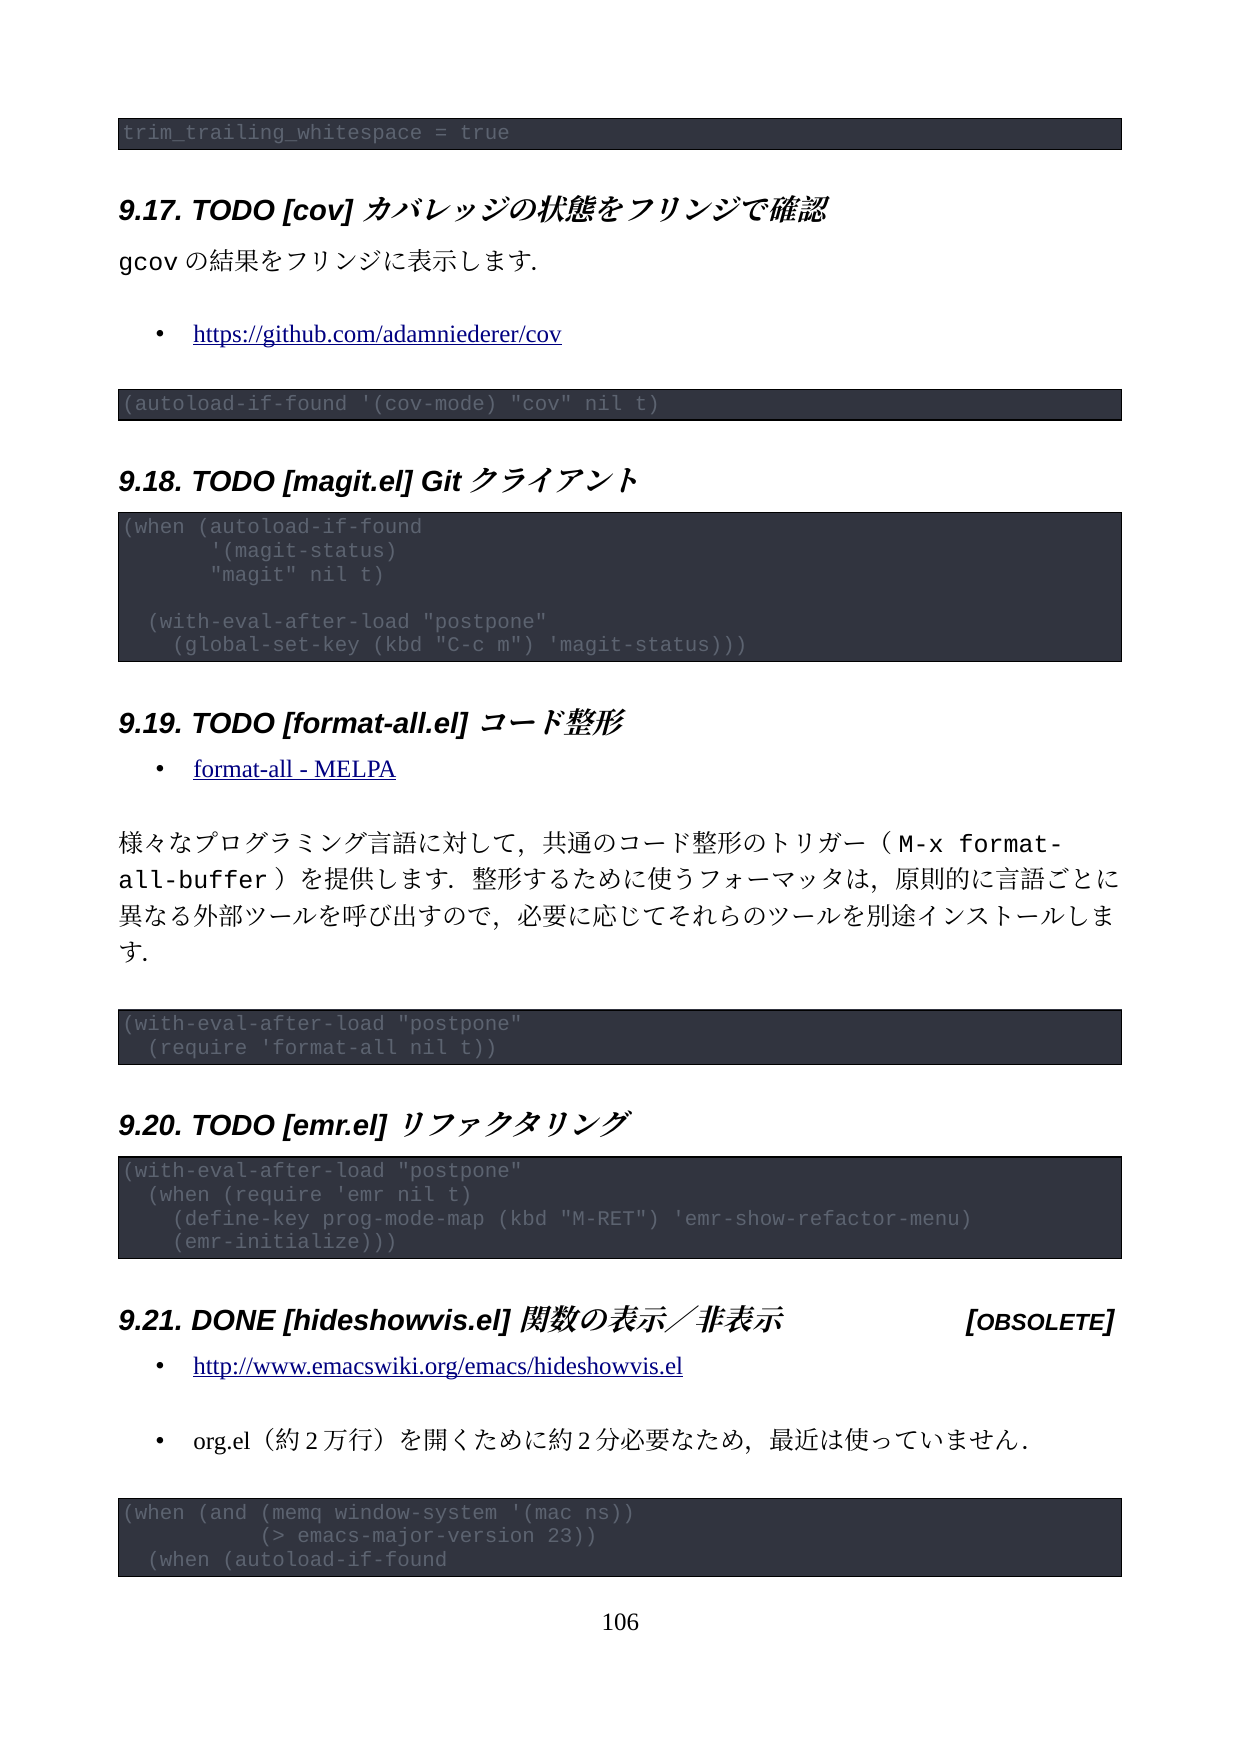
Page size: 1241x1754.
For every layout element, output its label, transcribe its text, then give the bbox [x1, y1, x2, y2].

text (global-set-key (kbd "C-c m") 'magit-status))) [119, 631, 1121, 661]
text 様々なプログラミング言語に対して，共通のコード整形のトリガー（ M-x format-all-buffer ）を提供します．整形するために使うフォーマッタは，原則的に言語ごとに異なる外部ツールを呼び出すので，必要に応じてそれらのツールを別途インストールします． [118, 824, 1122, 997]
subtitle TODO [format-all.el] コード整形 [118, 699, 1122, 741]
list org.el（約2万行）を開くために約2分必要なため，最近は使っていません． [156, 1421, 1122, 1485]
text (when (autoload-if-found [119, 513, 1121, 536]
text '(magit-status) [119, 536, 1121, 559]
text (autoload-if-found '(cov-mode) "cov" nil t) [119, 390, 1121, 419]
text (when (and (memq window-system '(mac ns)) [119, 1499, 1121, 1522]
text (with-eval-after-load "postpone" [119, 1158, 1121, 1180]
text (require 'format-all nil t)) [119, 1033, 1121, 1064]
text (> emacs-major-version 23)) [119, 1522, 1121, 1545]
list http://www.emacswiki.org/emacs/hideshowvis.el [156, 1351, 1122, 1408]
text trim_trailing_whitespace = true [119, 119, 1121, 149]
text (with-eval-after-load "postpone" [119, 1011, 1121, 1033]
list https://github.com/adamniederer/cov [156, 319, 1122, 376]
text (when (autoload-if-found [119, 1545, 1121, 1576]
subtitle DONE [hideshowvis.el] 関数の表示／非表示 [obsolete] [118, 1296, 1122, 1338]
text (define-key prog-mode-map (kbd "M-RET") 'emr-show-refactor-menu) [119, 1204, 1121, 1227]
text (when (require 'emr nil t) [119, 1180, 1121, 1204]
list format-all - MELPA [156, 754, 1122, 811]
text (emr-initialize))) [119, 1227, 1121, 1258]
subtitle TODO [cov] カバレッジの状態をフリンジで確認 [118, 187, 1122, 229]
text (with-eval-after-load "postpone" [119, 607, 1121, 631]
subtitle TODO [emr.el] リファクタリング [118, 1102, 1122, 1144]
subtitle TODO [magit.el] Gitクライアント [118, 458, 1122, 500]
text "magit" nil t) [119, 559, 1121, 583]
text gcov の結果をフリンジに表示します． [118, 241, 1122, 306]
